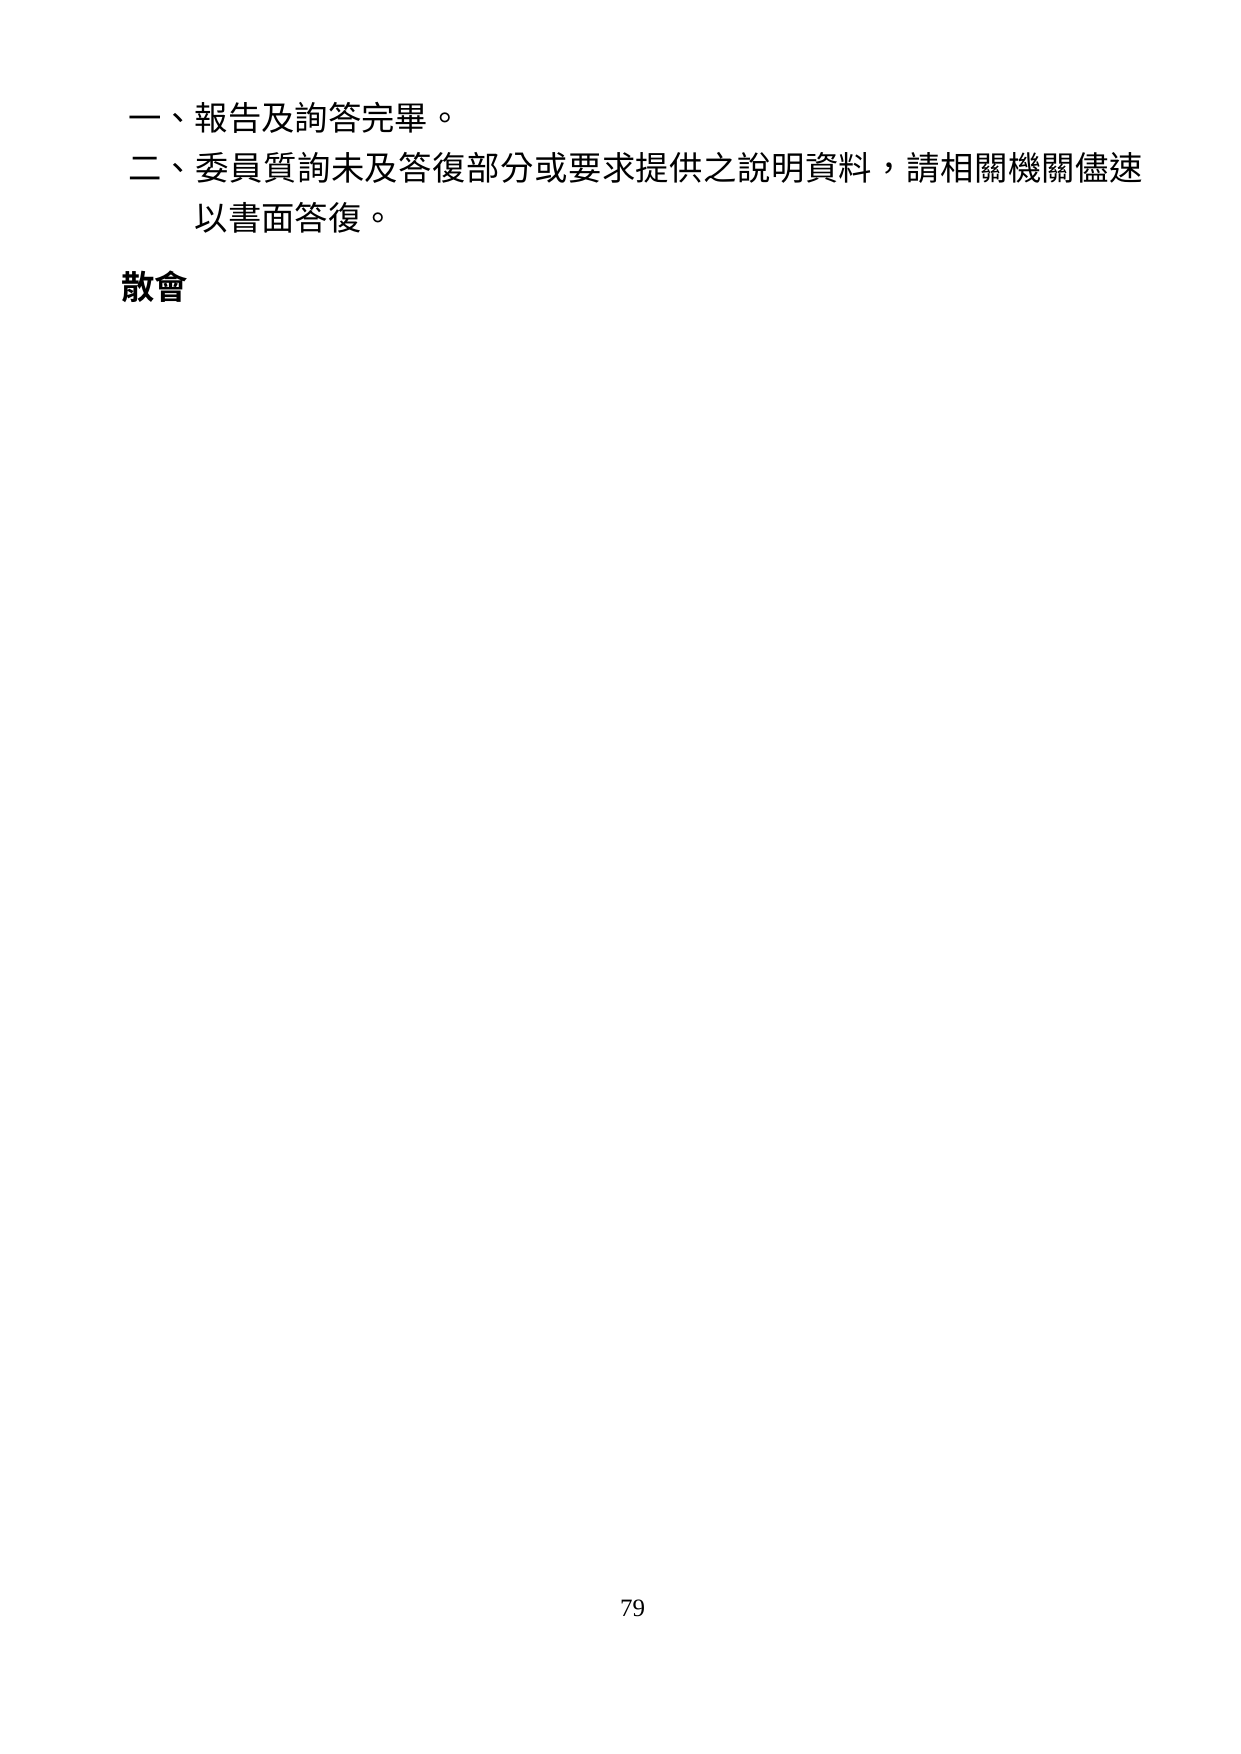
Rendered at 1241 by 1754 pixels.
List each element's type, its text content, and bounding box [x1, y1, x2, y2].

text 散會 [121, 259, 1203, 309]
text 一、報告及詢答完畢。 [128, 91, 1144, 141]
text 二、委員質詢未及答復部分或要求提供之說明資料，請相關機關儘速以書面答復。 [128, 141, 1144, 241]
